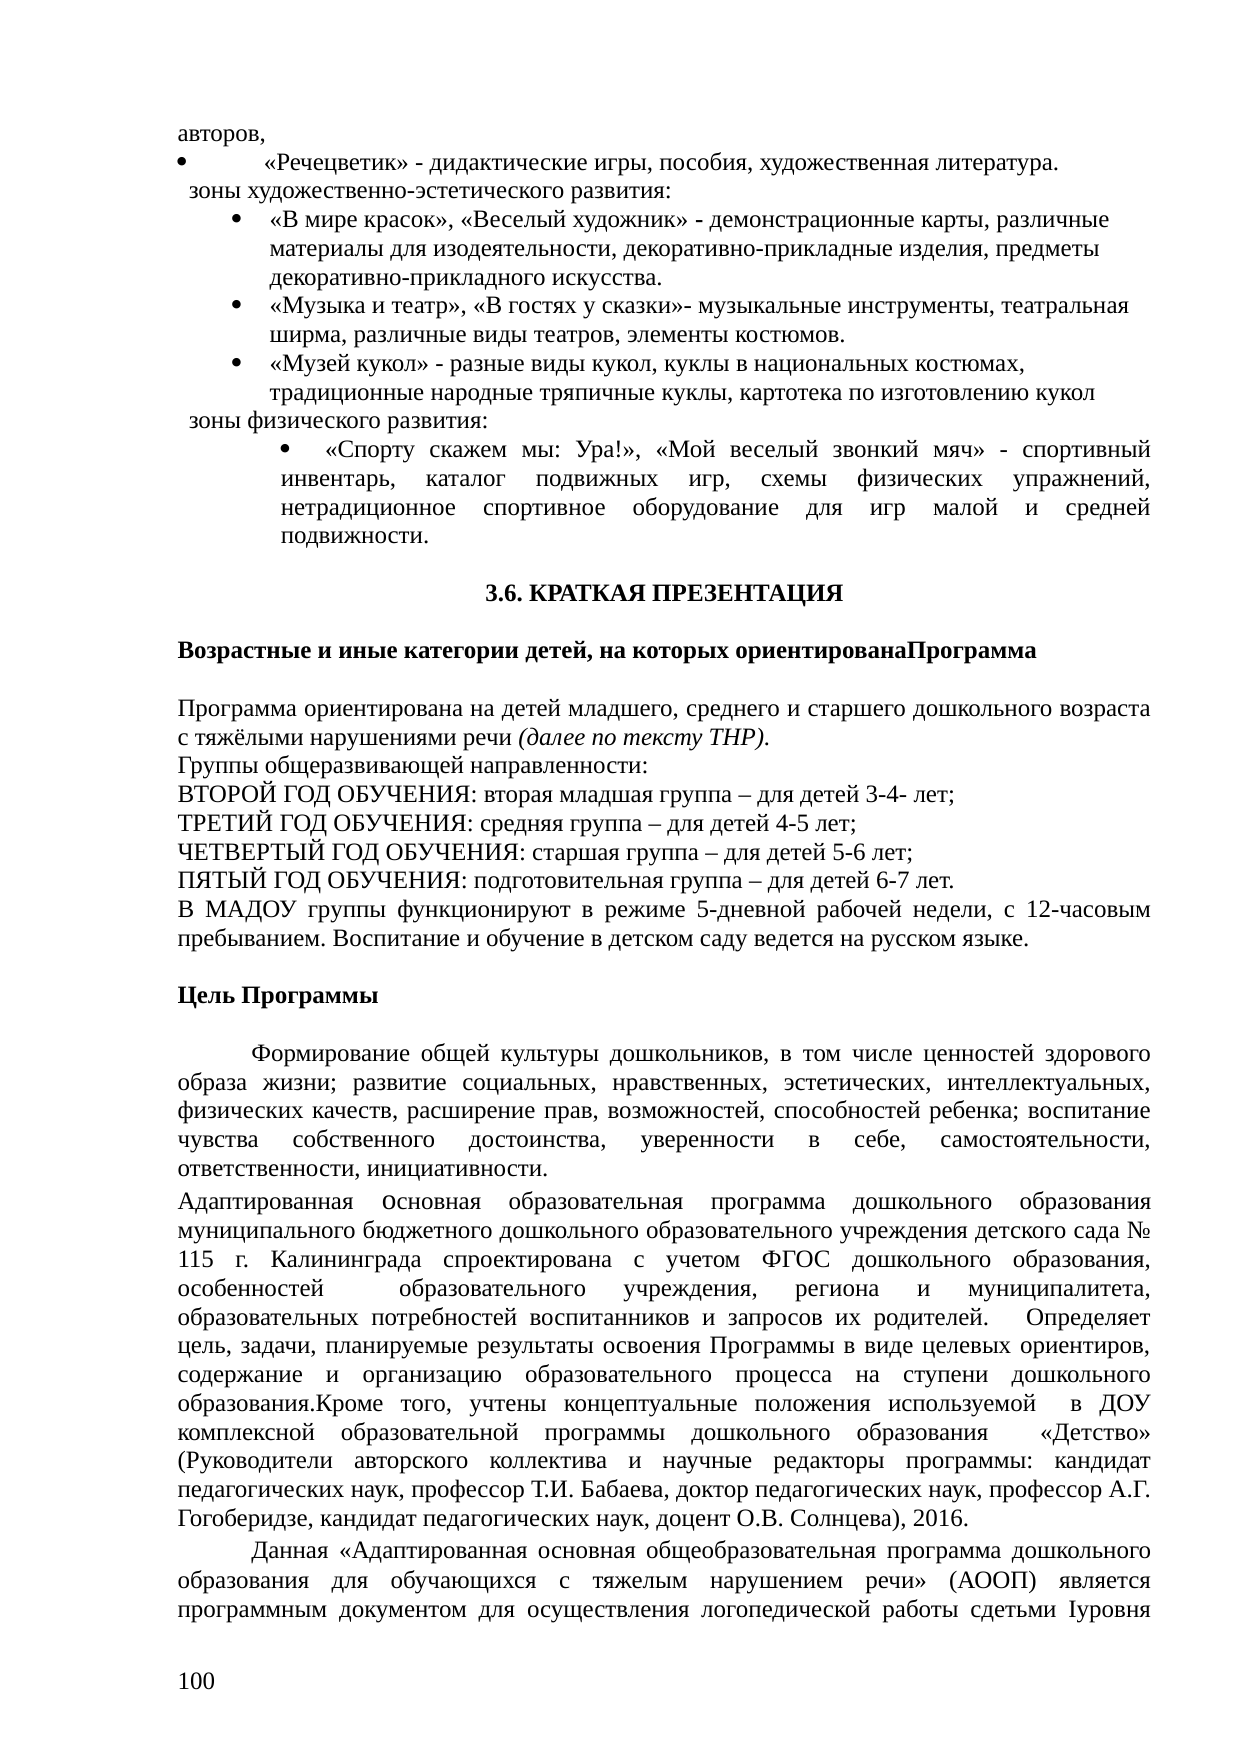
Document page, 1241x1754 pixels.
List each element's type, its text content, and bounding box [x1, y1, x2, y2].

list «Речецветик» - дидактические игры, пособия, художественная литература. [177, 147, 1157, 176]
text Группы общеразвивающей направленности: [177, 751, 1152, 779]
text зоны физического развития: [188, 406, 1157, 434]
text Адаптированная основная образовательная программа дошкольного образования муниципального бюджетного дошкольного образовательного учреждения детского сада № 115 г. Калининграда спроектирована с учетом ФГОС дошкольного образования, особенностей образовательного учреждения, региона и муниципалитета, образовательных потребностей воспитанников и запросов их родителей. Определяет цель, задачи, планируемые результаты освоения Программы в виде целевых ориентиров, содержание и организацию образовательного процесса на ступени дошкольного образования.Кроме того, учтены концептуальные положения используемой в ДОУ комплексной образовательной программы дошкольного образования «Детство» (Руководители авторского коллектива и научные редакторы программы: кандидат педагогических наук, профессор Т.И. Бабаева, доктор педагогических наук, профессор А.Г. Гогоберидзе, кандидат педагогических наук, доцент О.В. Солнцева), 2016. [177, 1182, 1152, 1532]
text Возрастные и иные категории детей, на которых ориентированаПрограмма [177, 636, 1152, 664]
subtitle «Спорту скажем мы: Ура!», «Мой веселый звонкий мяч» - спортивный инвентарь, каталог подвижных игр, схемы физических упражнений, нетрадиционное спортивное оборудование для игр малой и средней подвижности. [281, 434, 1152, 549]
text ПЯТЫЙ ГОД ОБУЧЕНИЯ: подготовительная группа – для детей 6-7 лет. [177, 866, 1152, 894]
list «Музыка и театр», «В гостях у сказки»- музыкальные инструменты, театральная ширма, различные виды театров, элементы костюмов. [232, 291, 1157, 348]
text В МАДОУ группы функционируют в режиме 5-дневной рабочей недели, с 12-часовым пребыванием. Воспитание и обучение в детском саду ведется на русском языке. [177, 894, 1152, 952]
list авторов, [177, 118, 1157, 147]
text Данная «Адаптированная основная общеобразовательная программа дошкольного образования для обучающихся с тяжелым нарушением речи» (АООП) является программным документом для осуществления логопедической работы сдетьми Iуровня [177, 1532, 1152, 1623]
text Цель Программы [177, 981, 1152, 1009]
text ТРЕТИЙ ГОД ОБУЧЕНИЯ: средняя группа – для детей 4-5 лет; [177, 808, 1152, 837]
text зоны художественно-эстетического развития: [188, 176, 1158, 204]
list «В мире красок», «Веселый художник» - демонстрационные карты, различные материалы для изодеятельности, декоративно-прикладные изделия, предметы декоративно-прикладного искусства. [232, 204, 1157, 291]
list «Музей кукол» - разные виды кукол, куклы в национальных костюмах, традиционные народные тряпичные куклы, картотека по изготовлению кукол [232, 348, 1158, 406]
text Формирование общей культуры дошкольников, в том числе ценностей здорового образа жизни; развитие социальных, нравственных, эстетических, интеллектуальных, физических качеств, расширение прав, возможностей, способностей ребенка; воспитание чувства собственного достоинства, уверенности в себе, самостоятельности, ответственности, инициативности. [177, 1038, 1152, 1182]
text Программа ориентирована на детей младшего, среднего и старшего дошкольного возраста c тяжёлыми нарушениями речи (далее по тексту ТНР). [177, 693, 1152, 751]
text ЧЕТВЕРТЫЙ ГОД ОБУЧЕНИЯ: старшая группа – для детей 5-6 лет; [177, 837, 1152, 866]
text ВТОРОЙ ГОД ОБУЧЕНИЯ: вторая младшая группа – для детей 3-4- лет; [177, 779, 1152, 808]
text 3.6. КРАТКАЯ ПРЕЗЕНТАЦИЯ [177, 578, 1152, 607]
